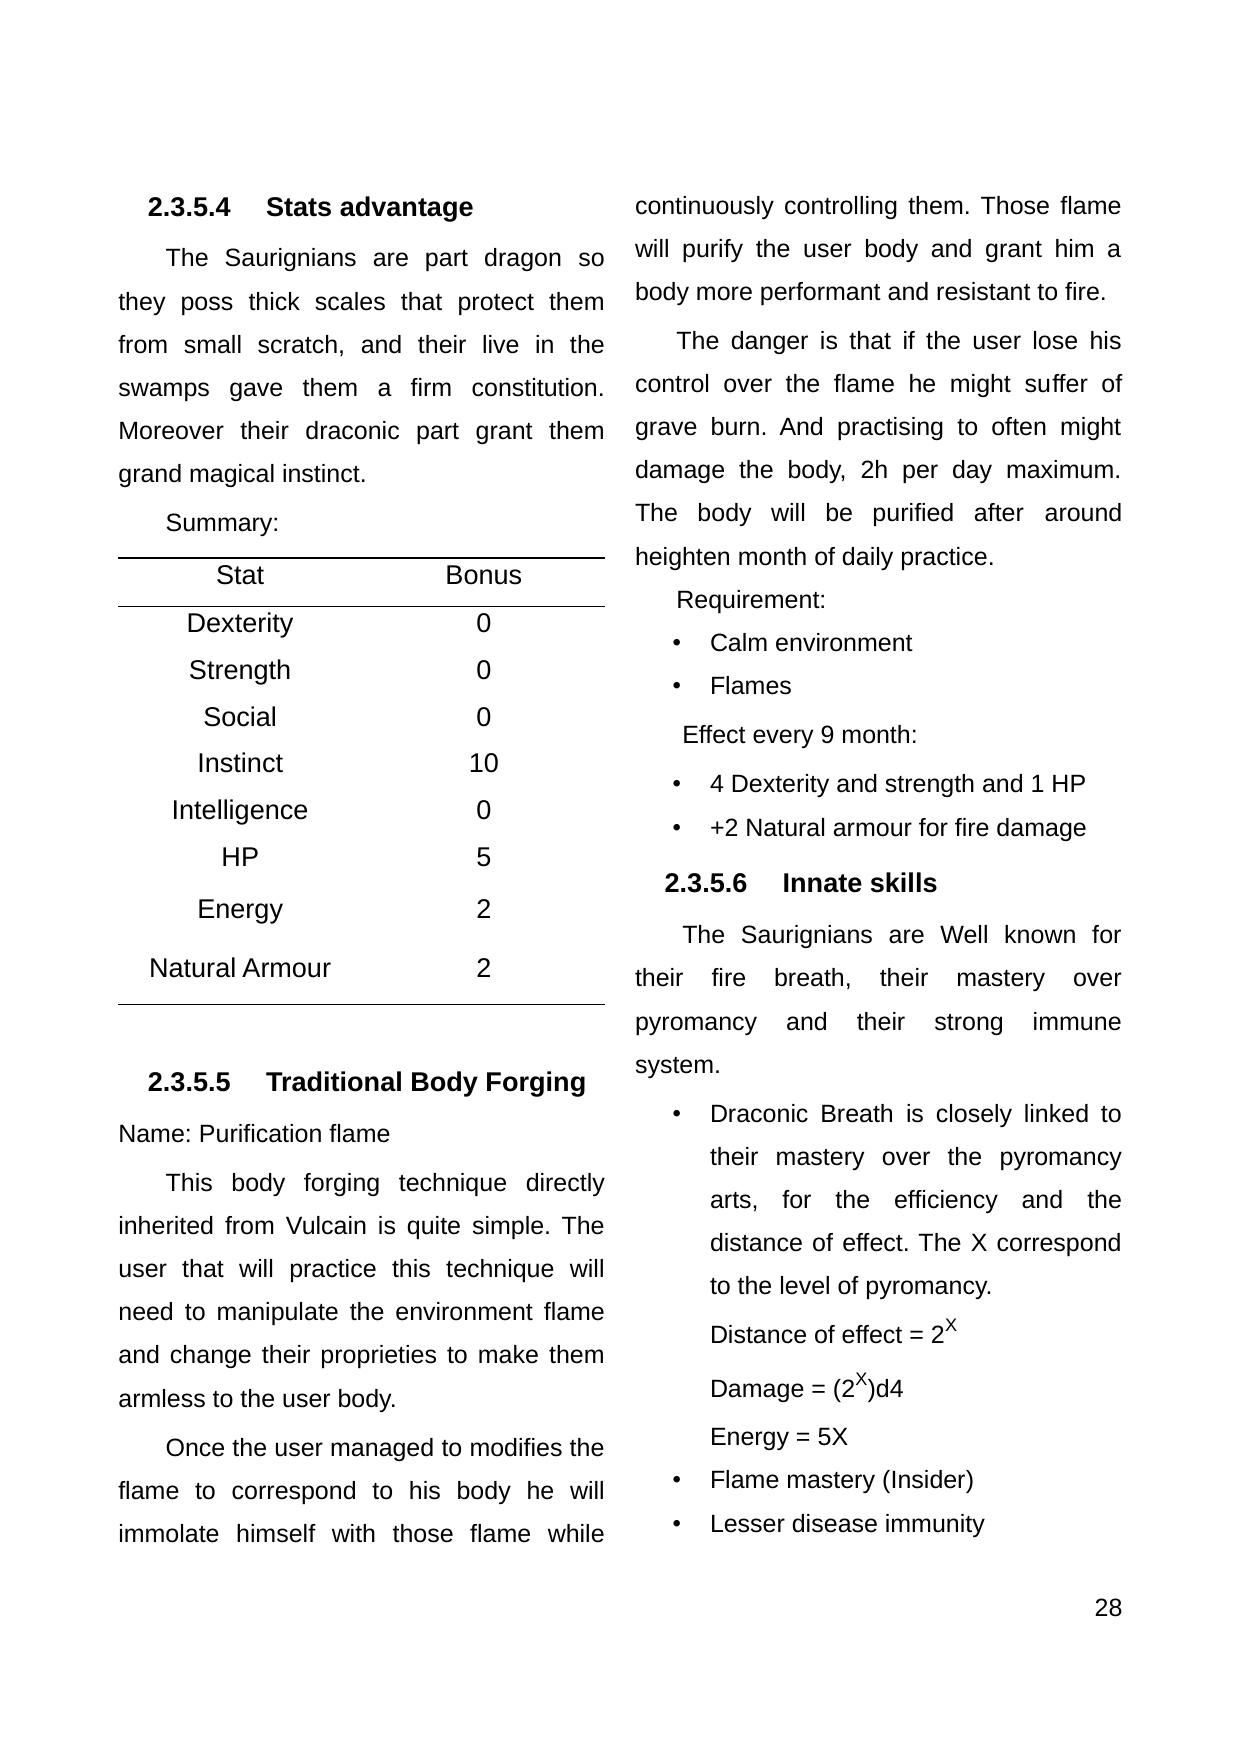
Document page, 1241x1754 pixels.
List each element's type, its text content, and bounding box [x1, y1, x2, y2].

table_cell HP [118, 841, 362, 888]
table_header Stat [118, 559, 362, 606]
text The Saurignians are part dragon so they poss thick scales that protect them from small scratch, and their live in the swamps gave them a firm constitution. Moreover their draconic part grant them grand magical instinct. [118, 243, 605, 488]
text Effect every 9 month: [635, 720, 1122, 749]
text Once the user managed to modifies the flame to correspond to his body he will immolate himself with those flame while [118, 1433, 605, 1548]
list Draconic Breath is closely linked to their mastery over the pyromancy arts, for the efficiency and the distance of effect. The X correspond to the level of pyromancy. [672, 1099, 1122, 1300]
list Distance of effect = 2X [672, 1314, 1122, 1350]
list Energy = 5X [672, 1422, 1122, 1451]
list Damage = (2X)d4 [672, 1368, 1122, 1404]
table_cell 0 [362, 701, 605, 747]
list Flame mastery (Insider) [672, 1465, 1122, 1494]
text The danger is that if the user lose his control over the flame he might suffer of grave burn. And practising to often might damage the body, 2h per day maximum. The body will be purified after around heighten month of daily practice. [635, 326, 1122, 570]
list Flames [672, 671, 1122, 700]
text Summary: [118, 508, 605, 537]
table_cell Energy [118, 888, 362, 946]
table_cell Instinct [118, 748, 362, 794]
text Name: Purification flame [118, 1119, 605, 1148]
table_cell Social [118, 701, 362, 747]
table_cell 0 [362, 607, 605, 654]
text This body forging technique directly inherited from Vulcain is quite simple. The user that will practice this technique will need to manipulate the environment flame and change their proprieties to make them armless to the user body. [118, 1168, 605, 1412]
list +2 Natural armour for fire damage [672, 812, 1122, 841]
table_cell Dexterity [118, 607, 362, 654]
text The Saurignians are Well known for their fire breath, their mastery over pyromancy and their strong immune system. [635, 920, 1122, 1078]
table_cell Strength [118, 654, 362, 701]
subtitle Traditional Body Forging [118, 1066, 605, 1097]
table_cell 2 [362, 888, 605, 946]
table_cell 0 [362, 654, 605, 701]
subtitle Stats advantage [118, 191, 605, 222]
table_cell 10 [362, 748, 605, 794]
table_header Bonus [362, 559, 605, 606]
list Calm environment [672, 628, 1122, 657]
table_cell 2 [362, 946, 605, 1004]
text Requirement: [635, 585, 1122, 613]
text continuously controlling them. Those flame will purify the user body and grant him a body more performant and resistant to fire. [635, 191, 1122, 306]
table_cell Intelligence [118, 794, 362, 841]
subtitle Innate skills [635, 867, 1122, 899]
list Lesser disease immunity [672, 1508, 1122, 1537]
table_cell 0 [362, 794, 605, 841]
list 4 Dexterity and strength and 1 HP [672, 769, 1122, 798]
table_cell Natural Armour [118, 946, 362, 1004]
table_cell 5 [362, 841, 605, 888]
